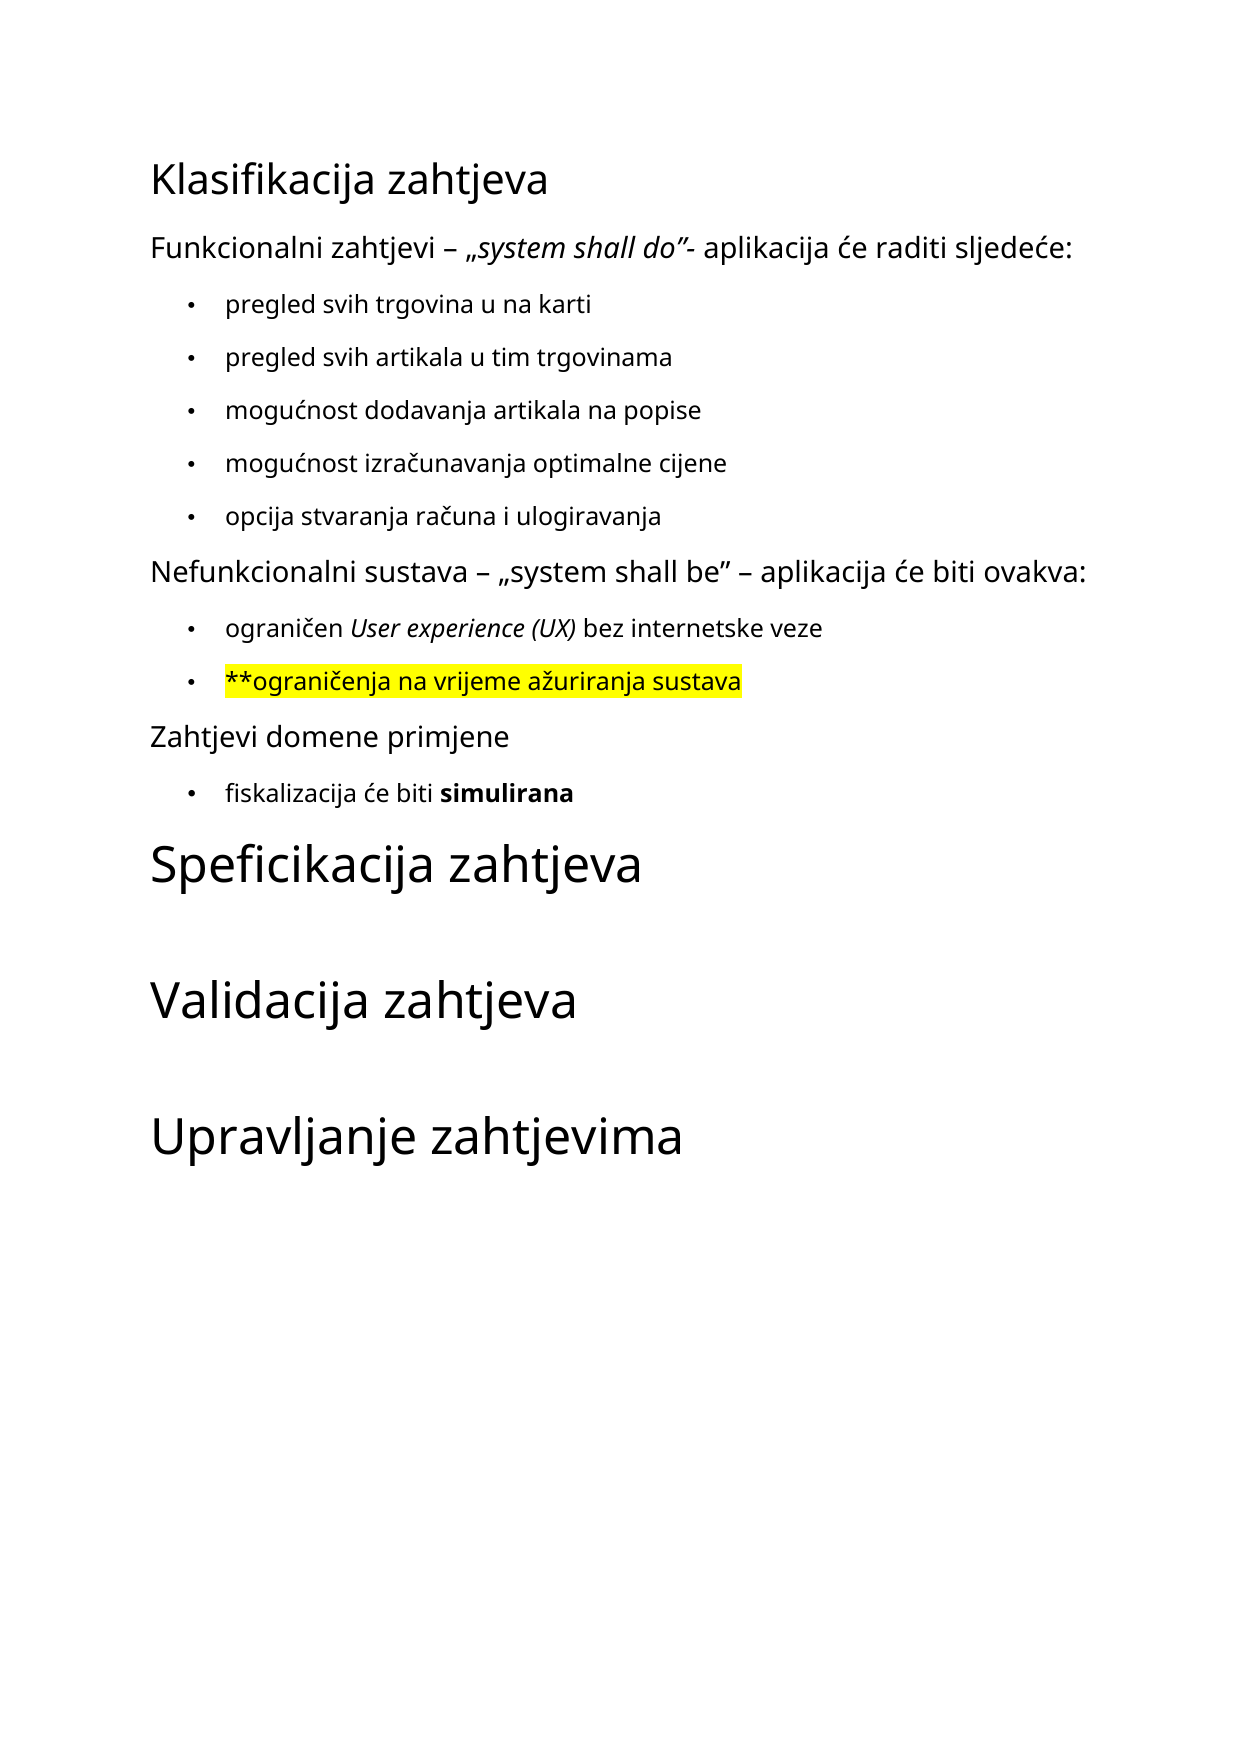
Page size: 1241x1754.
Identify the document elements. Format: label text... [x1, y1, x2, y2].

text Nefunkcionalni sustava – „system shall be” – aplikacija će biti ovakva: [150, 552, 1090, 591]
text Speficikacija zahtjeva [150, 829, 1090, 897]
text Zahtjevi domene primjene [150, 717, 1090, 756]
text Validacija zahtjeva [150, 965, 1090, 1033]
text Upravljanje zahtjevima [150, 1101, 1090, 1169]
list mogućnost dodavanja artikala na popise [187, 392, 1090, 427]
list mogućnost izračunavanja optimalne cijene [187, 446, 1090, 479]
text Funkcionalni zahtjevi – „system shall do”- aplikacija će raditi sljedeće: [150, 227, 1090, 267]
list pregled svih artikala u tim trgovinama [187, 339, 1090, 373]
list ograničen User experience (UX) bez internetske veze [187, 611, 1090, 645]
list opcija stvaranja računa i ulogiravanja [187, 498, 1090, 533]
text Klasifikacija zahtjeva [150, 150, 1090, 207]
list pregled svih trgovina u na karti [187, 286, 1090, 321]
list fiskalizacija će biti simulirana [187, 776, 1090, 810]
list **ograničenja na vrijeme ažuriranja sustava [187, 664, 1090, 698]
